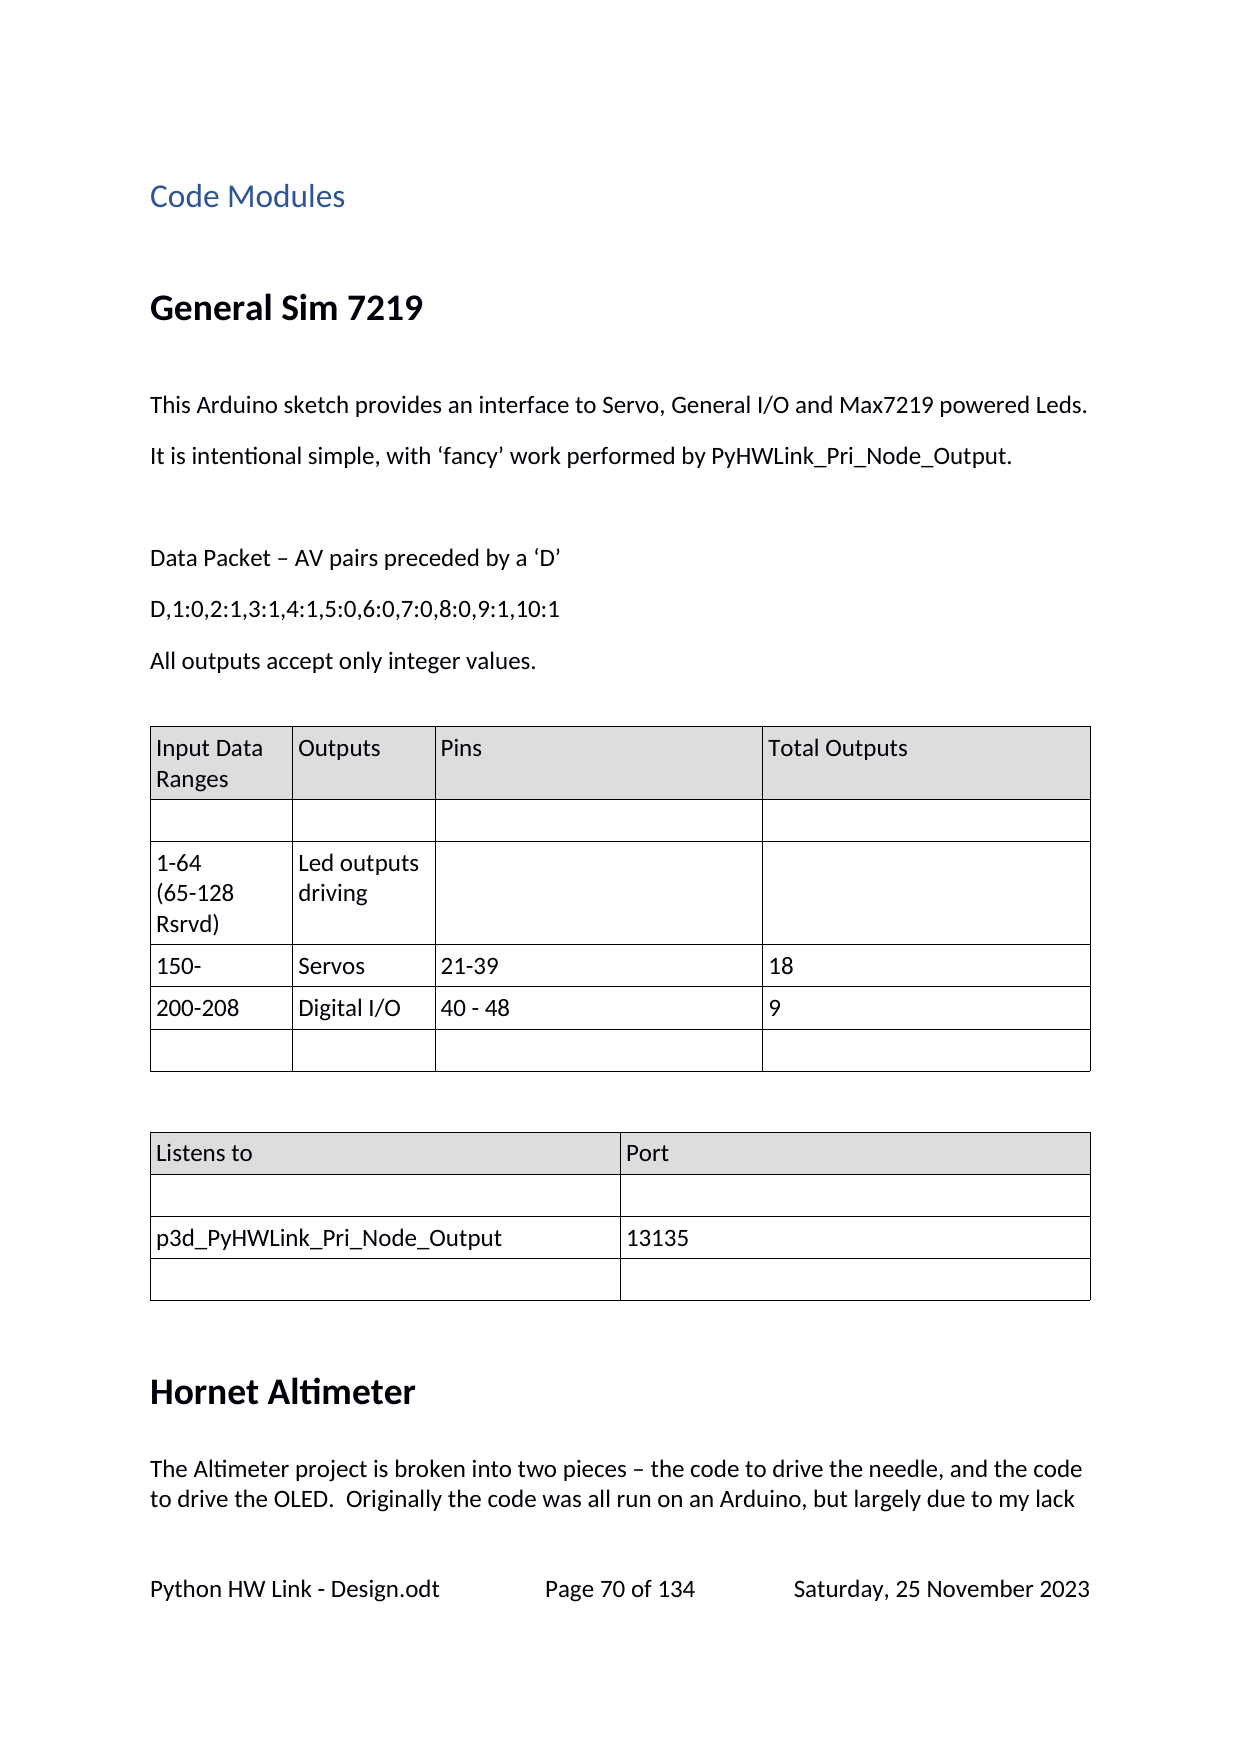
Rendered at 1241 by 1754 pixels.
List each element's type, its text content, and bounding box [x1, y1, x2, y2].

table_cell [151, 800, 292, 841]
table_header Pins [436, 727, 762, 799]
table_cell [763, 800, 1090, 841]
table_cell p3d_PyHWLink_Pri_Node_Output [151, 1217, 620, 1258]
text The Altimeter project is broken into two pieces – the code to drive the needle, and the code to drive the OLED. Originally the code was all run on an Arduino, but largely due to my lack [150, 1453, 1090, 1514]
text D,1:0,2:1,3:1,4:1,5:0,6:0,7:0,8:0,9:1,10:1 [150, 594, 1090, 624]
text All outputs accept only integer values. [150, 645, 1090, 675]
table_header Input Data Ranges [151, 727, 292, 799]
table_cell 9 [763, 987, 1090, 1028]
table_cell 40 - 48 [436, 987, 762, 1028]
table_cell Digital I/O [293, 987, 435, 1028]
table_cell 150- [151, 945, 292, 986]
table_cell 13135 [621, 1217, 1090, 1258]
table_header Port [621, 1133, 1090, 1174]
text Data Packet – AV pairs preceded by a ‘D’ [150, 542, 1090, 573]
subtitle Code Modules [150, 175, 1090, 216]
table_cell [621, 1175, 1090, 1216]
table_cell [436, 800, 762, 841]
table_cell Servos [293, 945, 435, 986]
table_cell [293, 1030, 435, 1071]
table_cell 1-64 (65-128 Rsrvd) [151, 842, 292, 944]
table_cell [763, 842, 1090, 944]
table_cell 21-39 [436, 945, 762, 986]
table_cell 18 [763, 945, 1090, 986]
table_cell [436, 842, 762, 944]
text It is intentional simple, with ‘fancy’ work performed by PyHWLink_Pri_Node_Output. [150, 440, 1090, 471]
text This Arduino sketch provides an interface to Servo, General I/O and Max7219 powered Leds. [150, 389, 1090, 419]
table_cell 200-208 [151, 987, 292, 1028]
subtitle Hornet Altimeter [150, 1368, 1090, 1414]
table_cell [151, 1175, 620, 1216]
table_cell [621, 1259, 1090, 1300]
table_cell [293, 800, 435, 841]
subtitle General Sim 7219 [150, 284, 1090, 329]
table_cell [763, 1030, 1090, 1071]
table_header Listens to [151, 1133, 620, 1174]
table_cell [151, 1030, 292, 1071]
table_header Total Outputs [763, 727, 1090, 799]
table_cell Led outputs driving [293, 842, 435, 944]
table_header Outputs [293, 727, 435, 799]
table_cell [151, 1259, 620, 1300]
table_cell [436, 1030, 762, 1071]
